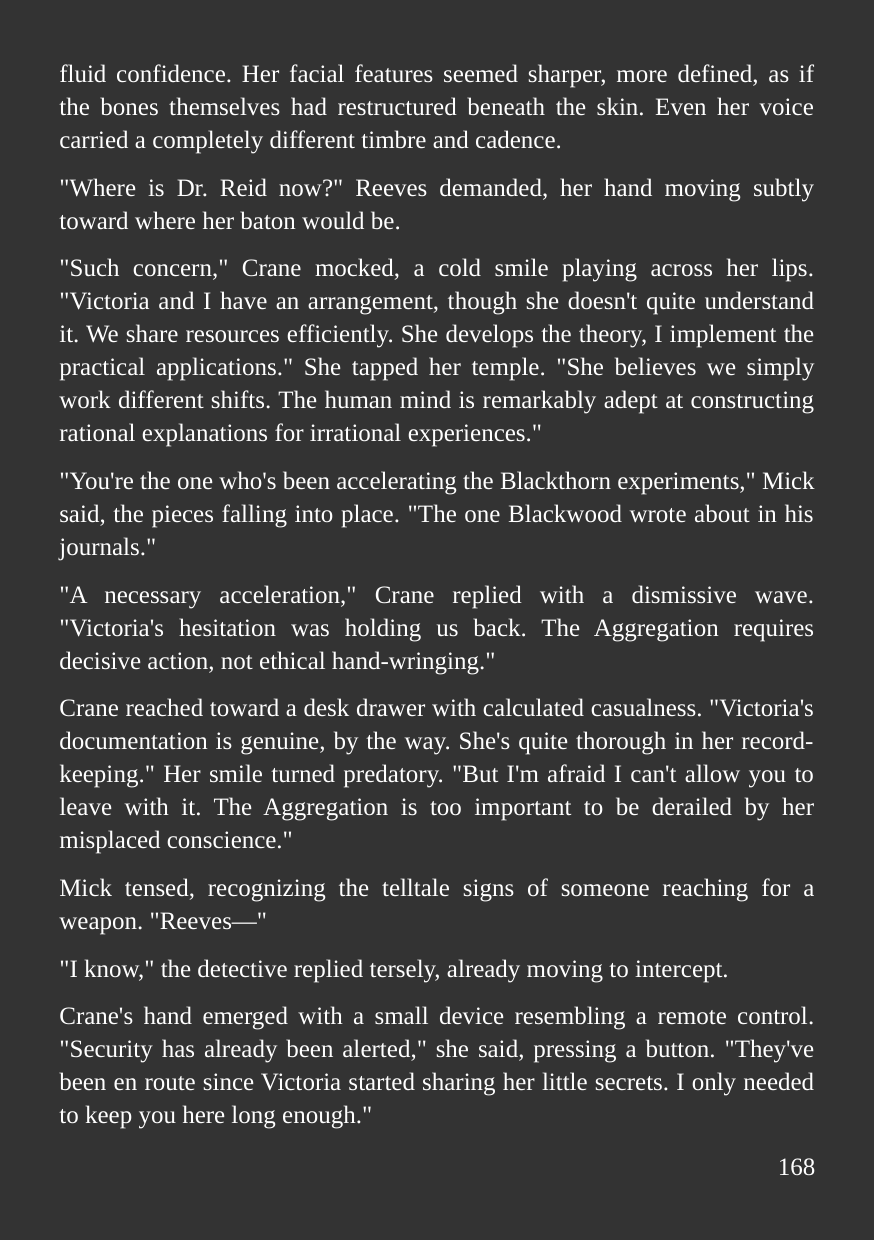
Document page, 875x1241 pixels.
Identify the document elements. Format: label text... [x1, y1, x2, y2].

text Crane's hand emerged with a small device resembling a remote control. "Security has already been alerted," she said, pressing a button. "They've been en route since Victoria started sharing her little secrets. I only needed to keep you here long enough." [59, 1001, 815, 1129]
text fluid confidence. Her facial features seemed sharper, more defined, as if the bones themselves had restructured beneath the skin. Even her voice carried a completely different timbre and cadence. [59, 59, 815, 154]
text "A necessary acceleration," Crane replied with a dismissive wave. "Victoria's hesitation was holding us back. The Aggregation requires decisive action, not ethical hand-wringing." [59, 580, 815, 674]
text "You're the one who's been accelerating the Blackthorn experiments," Mick said, the pieces falling into place. "The one Blackwood wrote about in his journals." [59, 466, 815, 561]
text "Where is Dr. Reid now?" Reeves demanded, her hand moving subtly toward where her baton would be. [59, 173, 815, 234]
text "I know," the detective replied tersely, already moving to intercept. [59, 954, 815, 982]
text Mick tensed, recognizing the telltale signs of someone reaching for a weapon. "Reeves—" [59, 873, 815, 935]
text Crane reached toward a desk drawer with calculated casualness. "Victoria's documentation is genuine, by the way. She's quite thorough in her record-keeping." Her smile turned predatory. "But I'm afraid I can't allow you to leave with it. The Aggregation is too important to be derailed by her misplaced conscience." [59, 693, 815, 854]
text "Such concern," Crane mocked, a cold smile playing across her lips. "Victoria and I have an arrangement, though she doesn't quite understand it. We share resources efficiently. She develops the theory, I implement the practical applications." She tapped her temple. "She believes we simply work different shifts. The human mind is remarkably adept at constructing rational explanations for irrational experiences." [59, 253, 815, 447]
